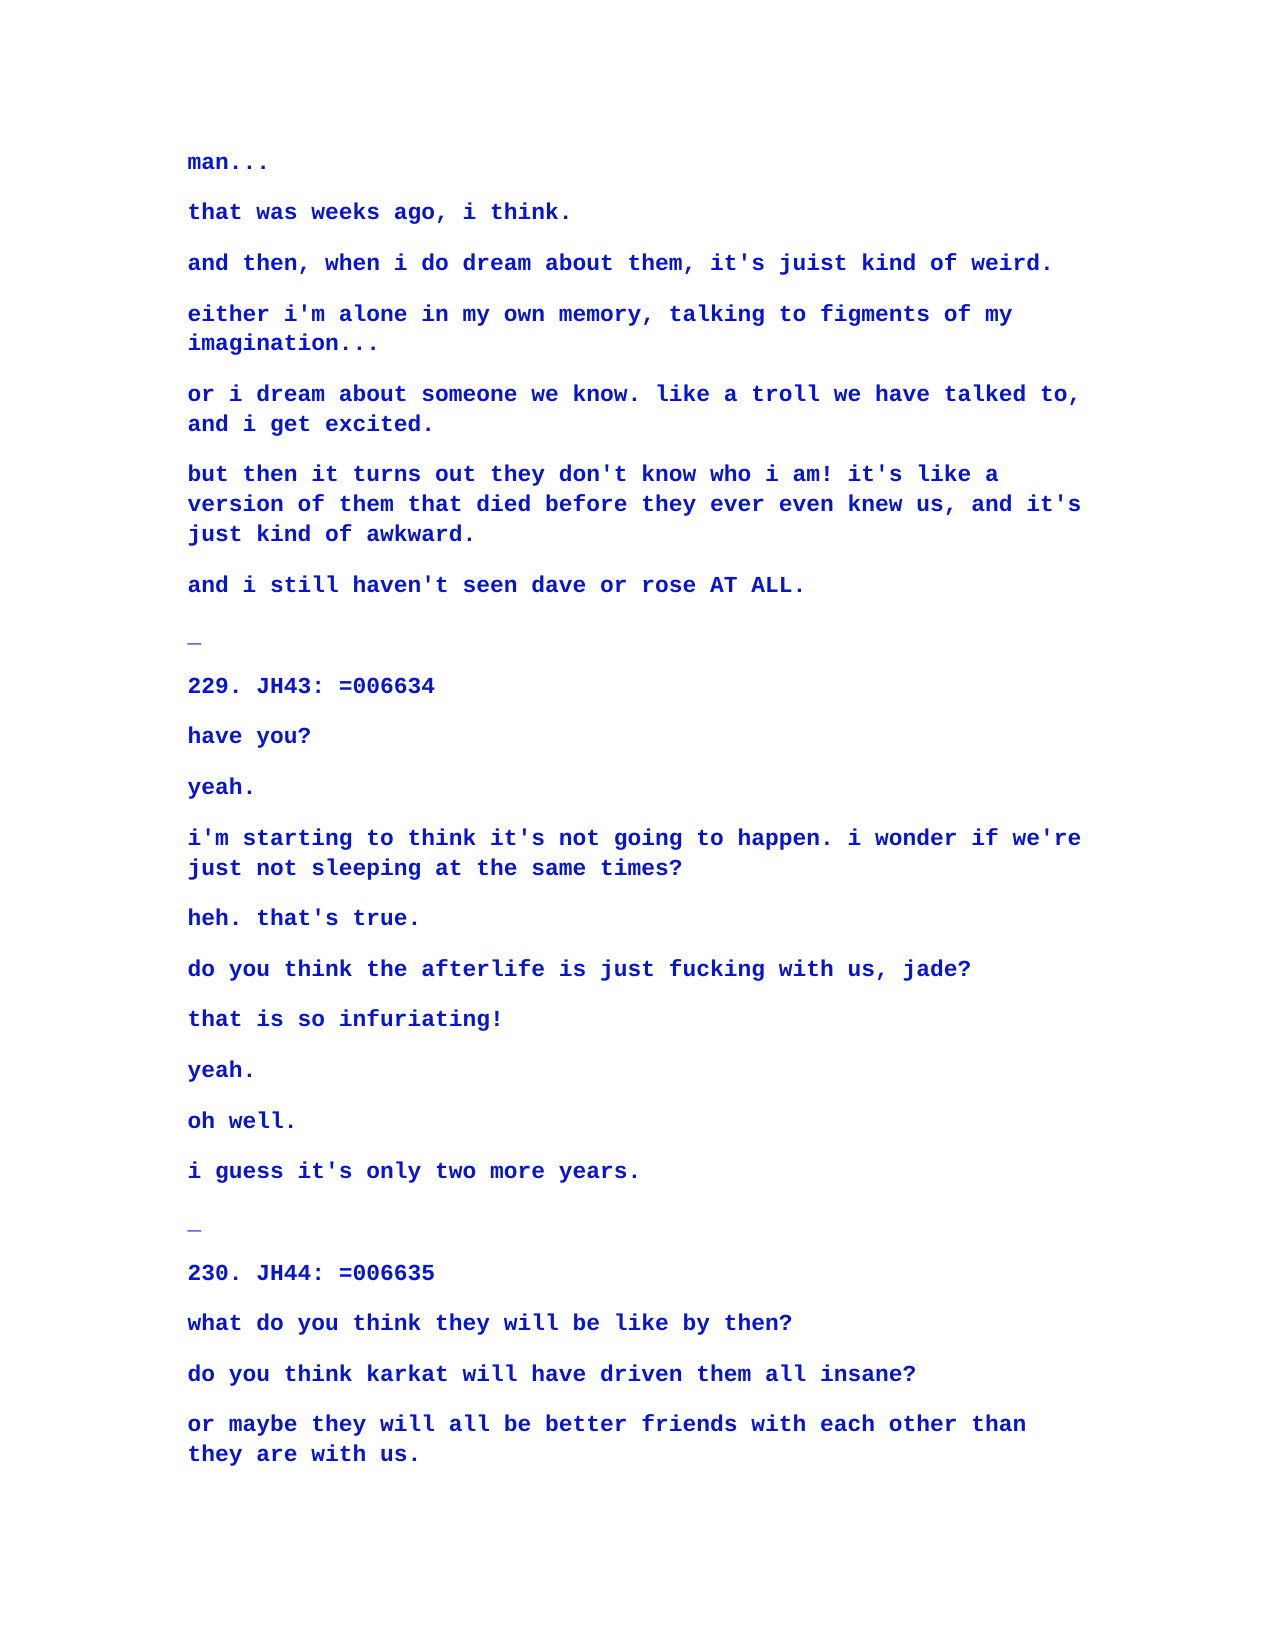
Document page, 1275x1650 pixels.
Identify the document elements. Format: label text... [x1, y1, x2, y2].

text or maybe they will all be better friends with each other than they are with us. [187, 1413, 1087, 1468]
text or i dream about someone we know. like a troll we have talked to, and i get excited. [187, 382, 1087, 438]
text but then it turns out they don't know who i am! it's like a version of them that died before they ever even knew us, and it's just kind of awkward. [187, 463, 1087, 548]
text do you think the afterlife is just fucking with us, jade? [187, 957, 1087, 983]
text 230. JH44: =006635 [187, 1261, 1087, 1287]
text yeah. [187, 1058, 1087, 1084]
text that was weeks ago, i think. [187, 201, 1087, 227]
text man... [187, 150, 1087, 176]
text either i'm alone in my own memory, talking to figments of my imagination... [187, 302, 1087, 358]
text i guess it's only two more years. [187, 1159, 1087, 1186]
text that is so infuriating! [187, 1008, 1087, 1034]
text 229. JH43: =006634 [187, 674, 1087, 700]
text and then, when i do dream about them, it's juist kind of weird. [187, 251, 1087, 277]
text do you think karkat will have driven them all insane? [187, 1362, 1087, 1388]
text yeah. [187, 775, 1087, 801]
text heh. that's true. [187, 906, 1087, 932]
text oh well. [187, 1109, 1087, 1135]
text i'm starting to think it's not going to happen. i wonder if we're just not sleeping at the same times? [187, 826, 1087, 882]
text _ [187, 1210, 1087, 1236]
text and i still haven't seen dave or rose AT ALL. [187, 573, 1087, 599]
text what do you think they will be like by then? [187, 1311, 1087, 1337]
text have you? [187, 725, 1087, 751]
text _ [187, 623, 1087, 649]
